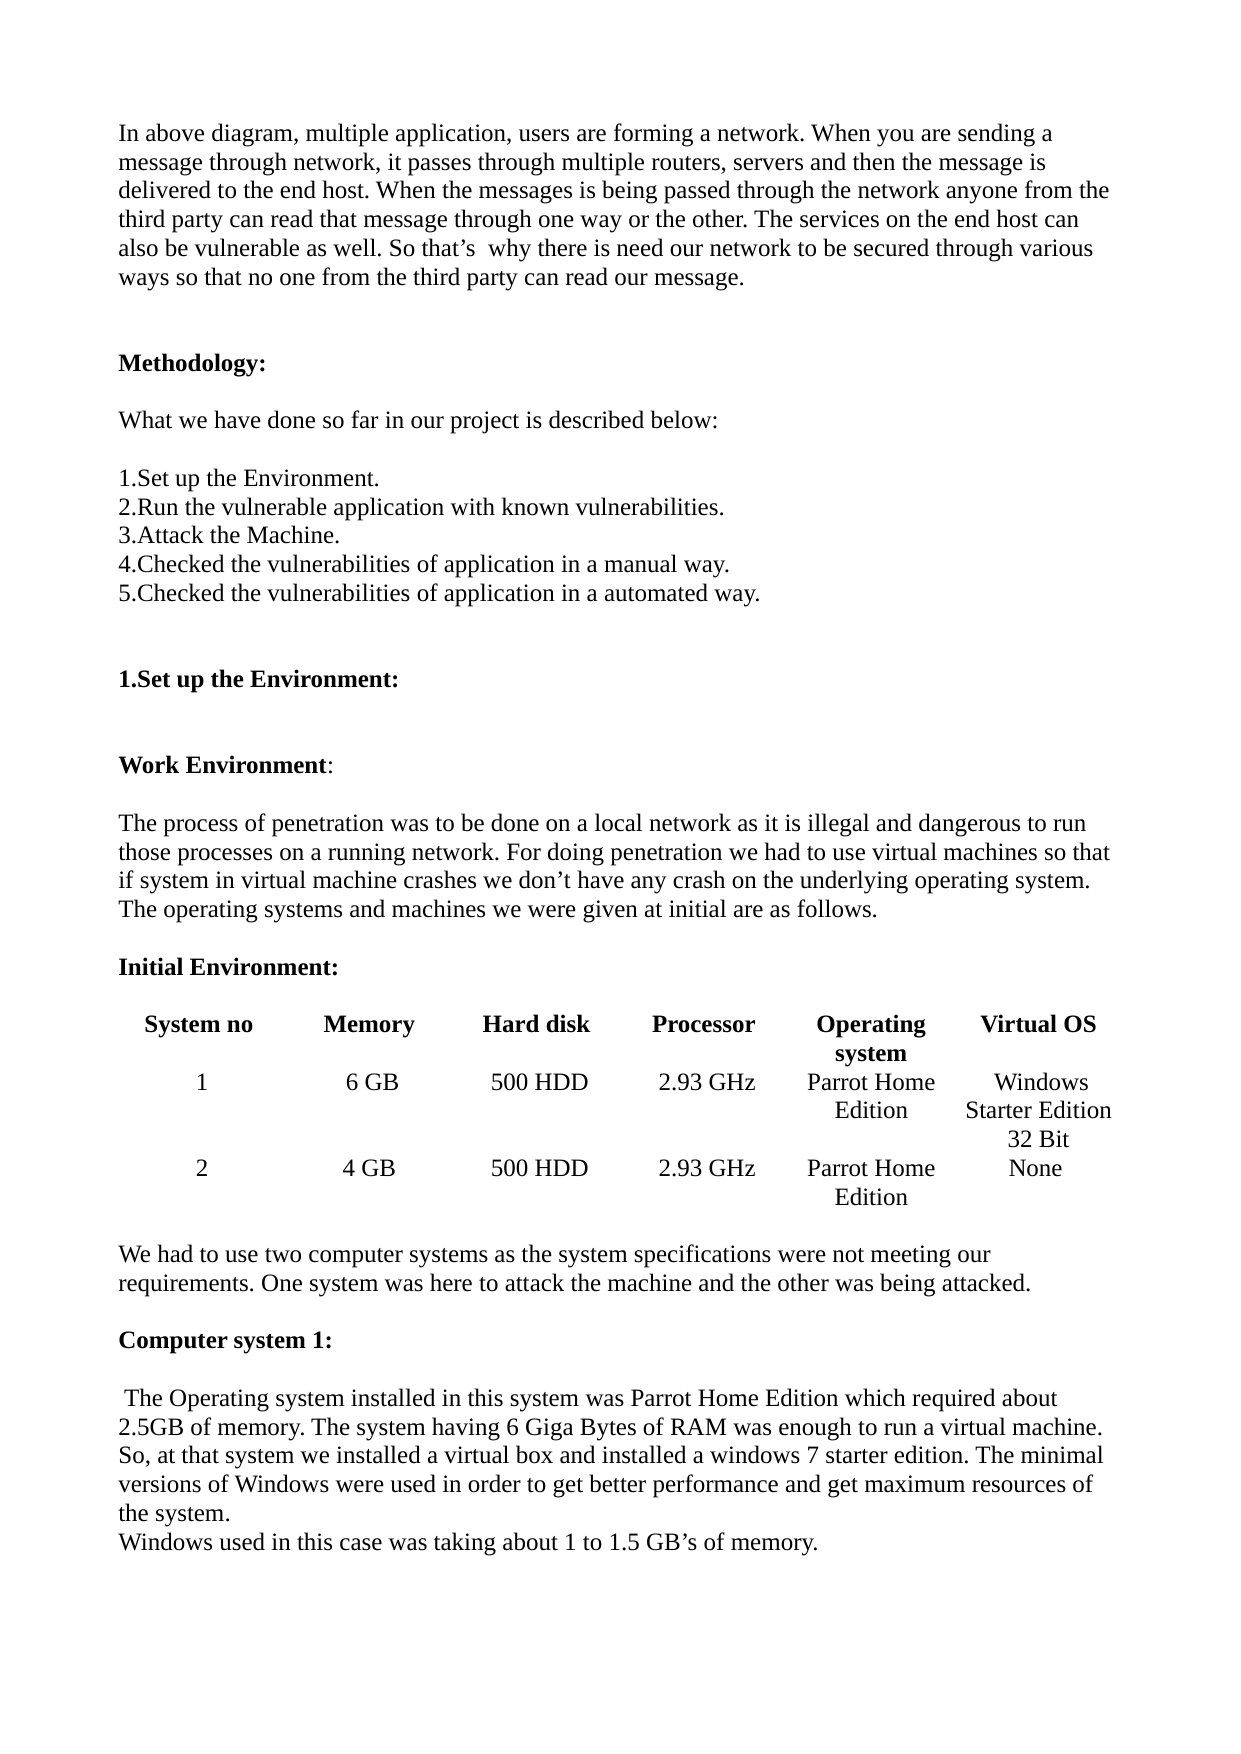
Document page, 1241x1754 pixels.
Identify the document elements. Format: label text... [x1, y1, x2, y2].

table_header System no [118, 1009, 285, 1067]
table_cell 2 [118, 1153, 285, 1211]
table_cell None [955, 1153, 1122, 1211]
text We had to use two computer systems as the system specifications were not meeting our requirements. One system was here to attack the machine and the other was being attacked. [118, 1239, 1122, 1297]
table_cell 500 HDD [453, 1067, 620, 1153]
text 2.Run the vulnerable application with known vulnerabilities. [118, 492, 1122, 521]
text 1.Set up the Environment: [118, 664, 1122, 693]
text What we have done so far in our project is described below: [118, 406, 1122, 434]
table_cell 500 HDD [453, 1153, 620, 1211]
text 3.Attack the Machine. [118, 521, 1122, 549]
text The Operating system installed in this system was Parrot Home Edition which required about 2.5GB of memory. The system having 6 Giga Bytes of RAM was enough to run a virtual machine. So, at that system we installed a virtual box and installed a windows 7 starter edition. The minimal versions of Windows were used in order to get better performance and get maximum resources of the system. [118, 1383, 1122, 1527]
table_cell Windows Starter Edition 32 Bit [955, 1067, 1122, 1153]
table_cell 1 [118, 1067, 285, 1153]
text Initial Environment: [118, 952, 1122, 981]
text Computer system 1: [118, 1326, 1122, 1354]
table_header Processor [620, 1009, 787, 1067]
text 1.Set up the Environment. [118, 463, 1122, 492]
table_cell 6 GB [285, 1067, 453, 1153]
text The process of penetration was to be done on a local network as it is illegal and dangerous to run those processes on a running network. For doing penetration we had to use virtual machines so that if system in virtual machine crashes we don’t have any crash on the underlying operating system. The operating systems and machines we were given at initial are as follows. [118, 808, 1122, 923]
text Work Environment: [118, 751, 1122, 779]
table_cell 2.93 GHz [620, 1153, 787, 1211]
text 4.Checked the vulnerabilities of application in a manual way. [118, 549, 1122, 578]
table_cell Parrot Home Edition [788, 1153, 955, 1211]
text Windows used in this case was taking about 1 to 1.5 GB’s of memory. [118, 1527, 1122, 1556]
table_header Operating system [788, 1009, 955, 1067]
table_cell 2.93 GHz [620, 1067, 787, 1153]
table_header Virtual OS [955, 1009, 1122, 1067]
text Methodology: [118, 348, 1122, 377]
table_header Memory [285, 1009, 453, 1067]
text 5.Checked the vulnerabilities of application in a automated way. [118, 578, 1122, 607]
text In above diagram, multiple application, users are forming a network. When you are sending a message through network, it passes through multiple routers, servers and then the message is delivered to the end host. When the messages is being passed through the network anyone from the third party can read that message through one way or the other. The services on the end host can also be vulnerable as well. So that’s why there is need our network to be secured through various ways so that no one from the third party can read our message. [118, 118, 1122, 291]
table_header Hard disk [453, 1009, 620, 1067]
table_cell 4 GB [285, 1153, 453, 1211]
table_cell Parrot Home Edition [788, 1067, 955, 1153]
